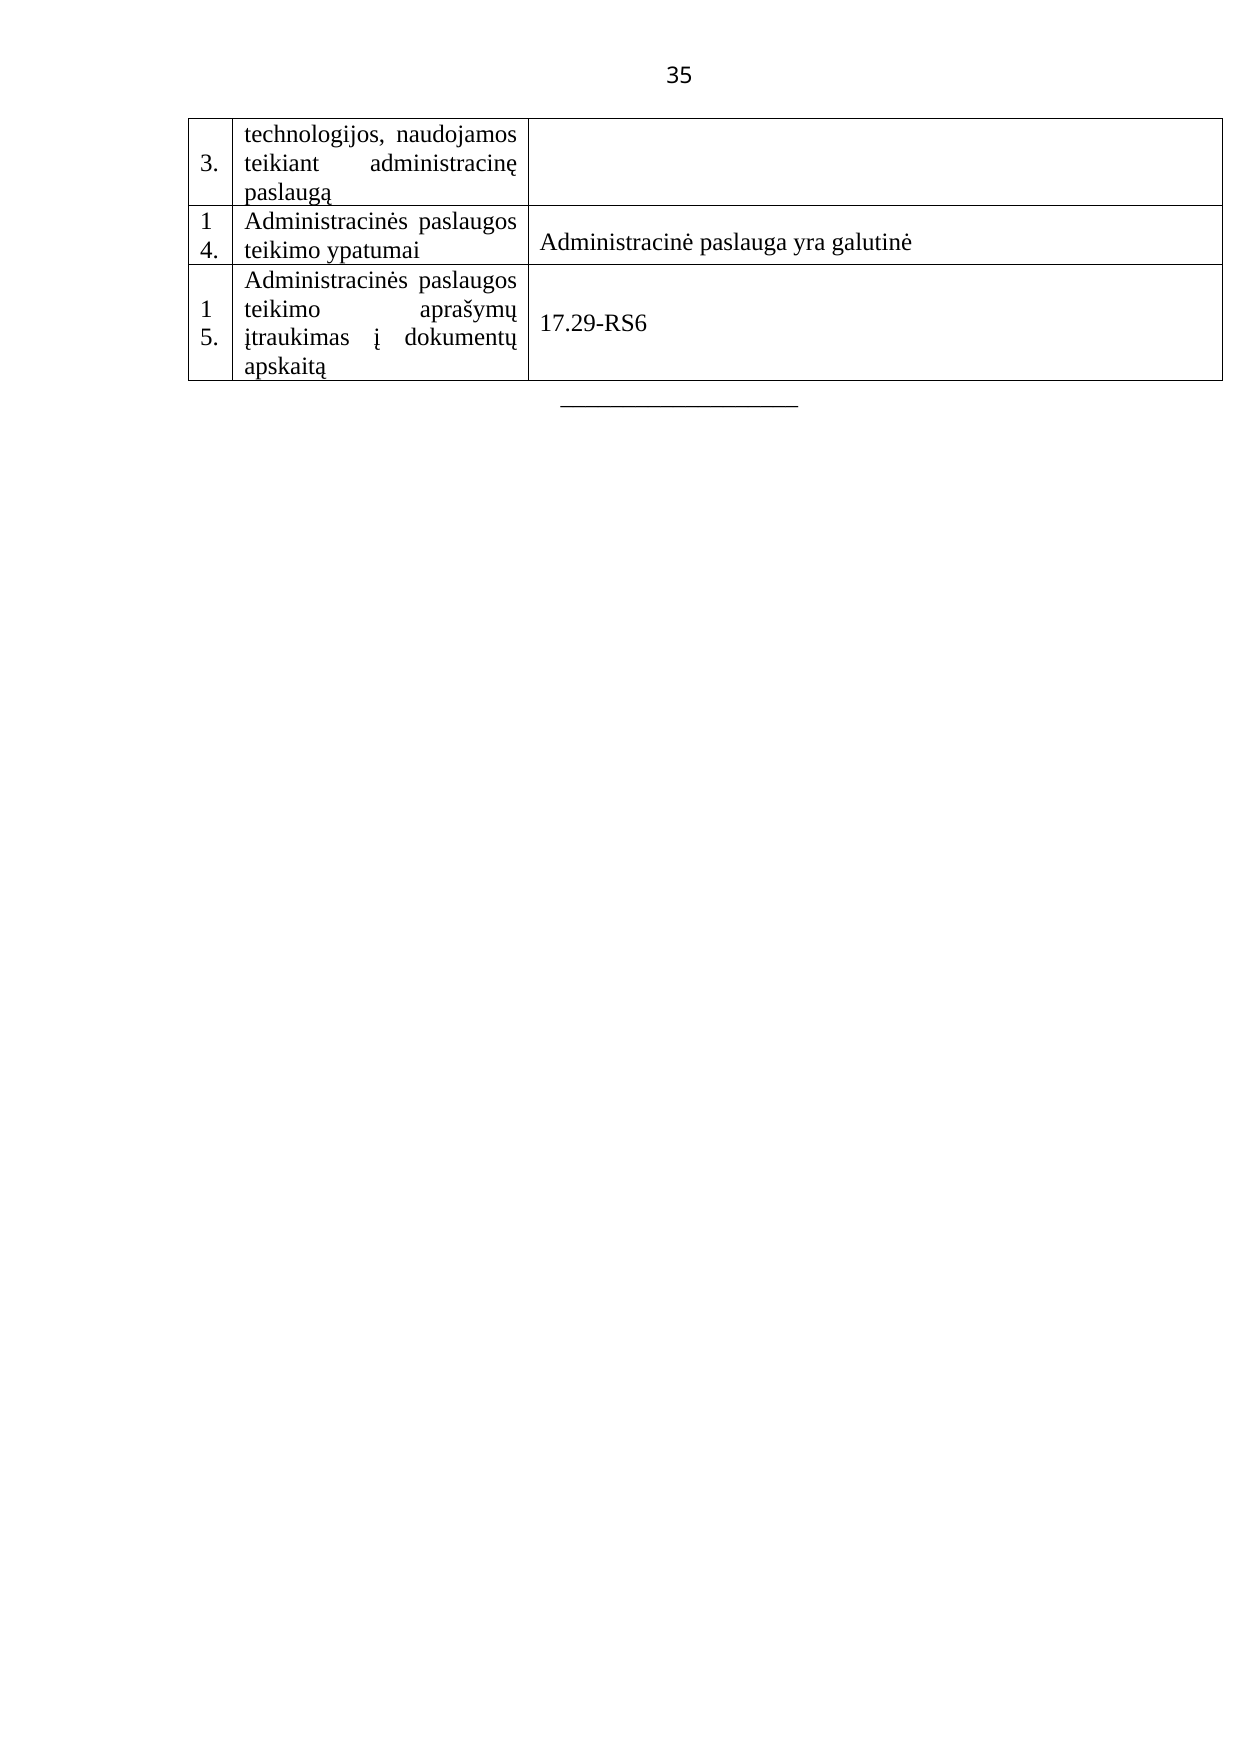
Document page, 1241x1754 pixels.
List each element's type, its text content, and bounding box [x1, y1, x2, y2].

table_cell [529, 119, 1222, 205]
table_cell Administracinės paslaugos teikimo ypatumai [233, 206, 528, 264]
text ___________________ [177, 381, 1181, 410]
table_cell 15. [189, 265, 232, 380]
table_cell Administracinė paslauga yra galutinė [529, 206, 1222, 264]
table_cell technologijos, naudojamos teikiant administracinę paslaugą [233, 119, 528, 205]
table_cell Administracinės paslaugos teikimo aprašymų įtraukimas į dokumentų apskaitą [233, 265, 528, 380]
table_cell 14. [189, 206, 232, 264]
table_cell 3. [189, 119, 232, 205]
table_cell 17.29-RS6 [529, 265, 1222, 380]
